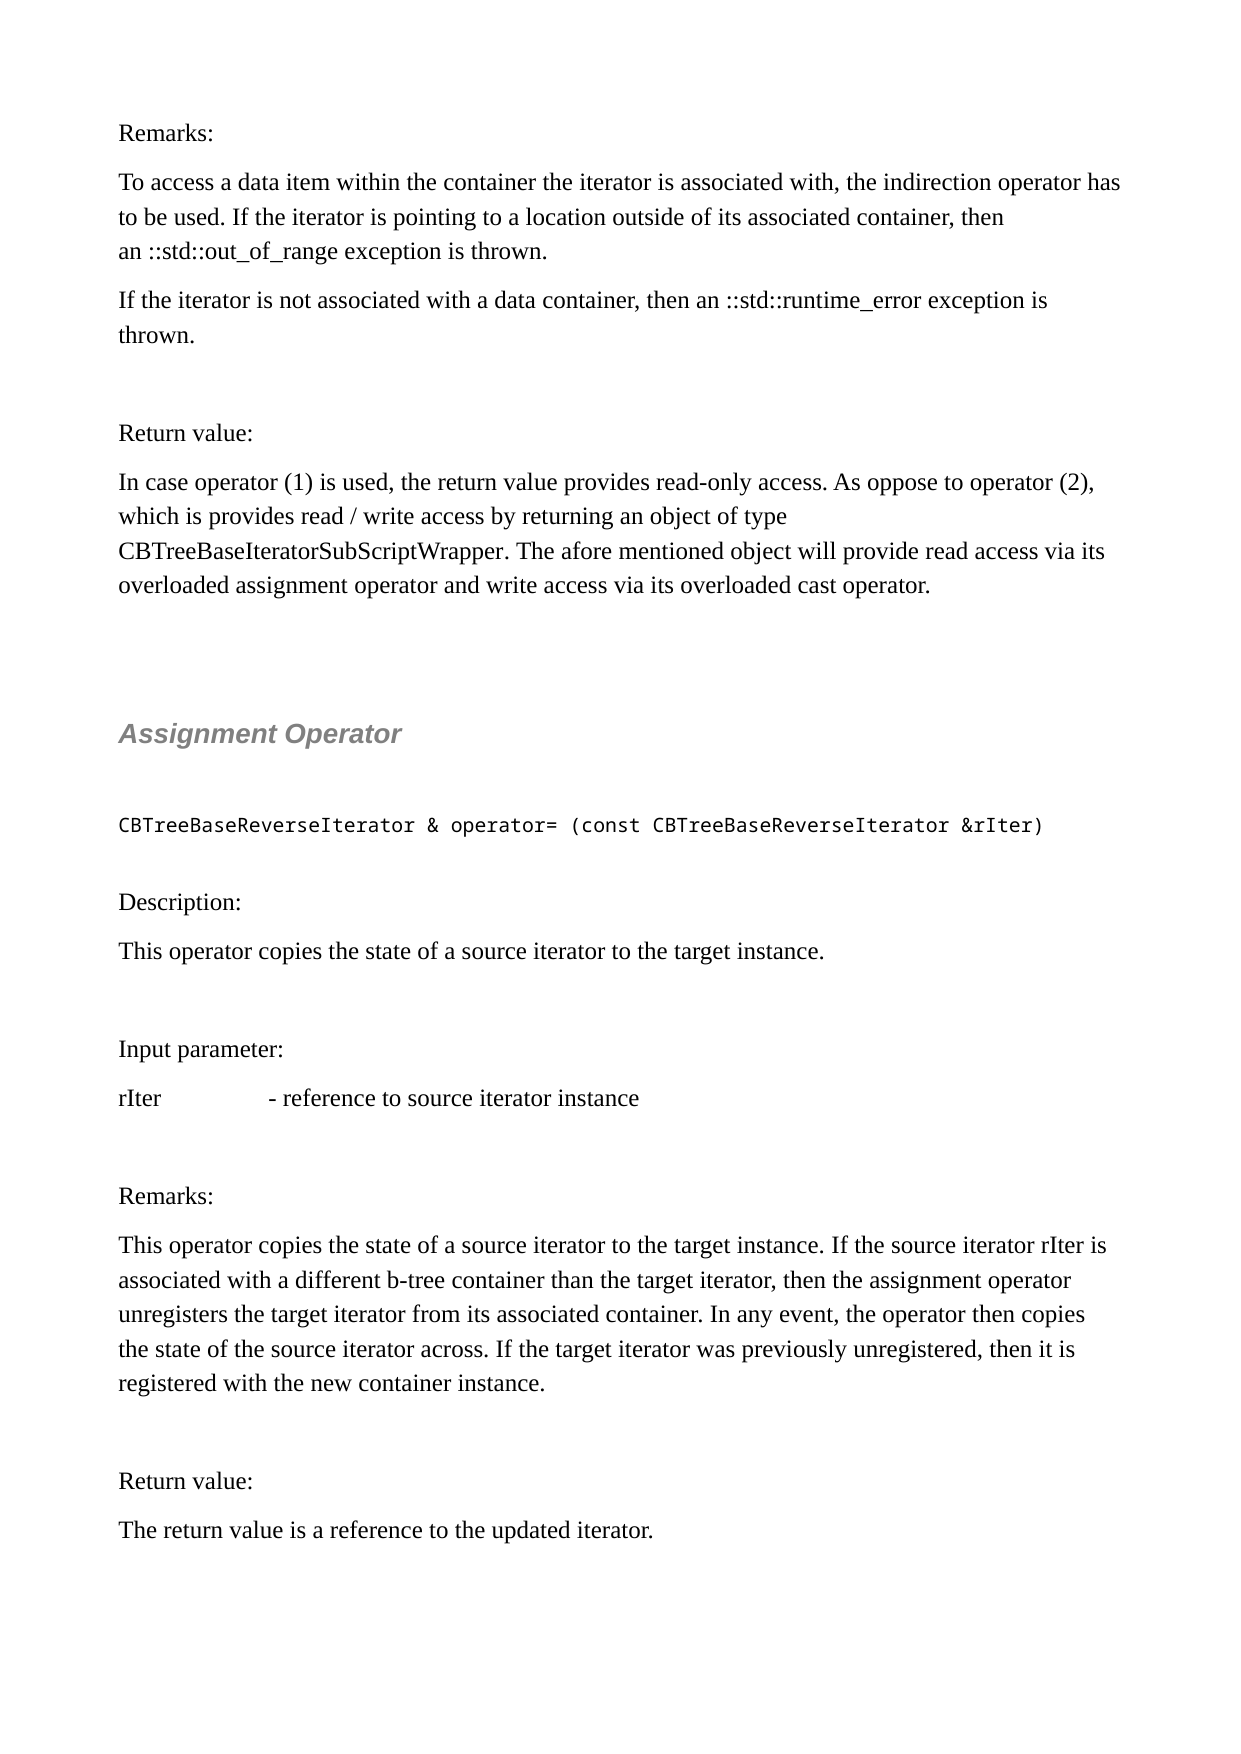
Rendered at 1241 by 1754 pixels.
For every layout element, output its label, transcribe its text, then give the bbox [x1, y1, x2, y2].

text Remarks: [118, 1181, 1122, 1210]
text This operator copies the state of a source iterator to the target instance. [118, 936, 1122, 965]
text This operator copies the state of a source iterator to the target instance. If the source iterator rIter is associated with a different b-tree container than the target iterator, then the assignment operator unregisters the target iterator from its associated container. In any event, the operator then copies the state of the source iterator across. If the target iterator was previously unregistered, then it is registered with the new container instance. [118, 1230, 1122, 1397]
subtitle Assignment Operator [118, 717, 1122, 749]
text The return value is a reference to the updated iterator. [118, 1516, 1122, 1544]
text To access a data item within the container the iterator is associated with, the indirection operator has to be used. If the iterator is pointing to a location outside of its associated container, then an ::std::out_of_range exception is thrown. [118, 167, 1122, 265]
text rIter - reference to source iterator instance [118, 1083, 1122, 1112]
text If the iterator is not associated with a data container, then an ::std::runtime_error exception is thrown. [118, 285, 1122, 348]
text Return value: [118, 1466, 1122, 1495]
text CBTreeBaseReverseIterator & operator= (const CBTreeBaseReverseIterator &rIter) [118, 811, 1122, 838]
text Input parameter: [118, 1034, 1122, 1063]
text Description: [118, 887, 1122, 916]
text Remarks: [118, 118, 1122, 147]
text In case operator (1) is used, the return value provides read-only access. As oppose to operator (2), which is provides read / write access by returning an object of type CBTreeBaseIteratorSubScriptWrapper. The afore mentioned object will provide read access via its overloaded assignment operator and write access via its overloaded cast operator. [118, 467, 1122, 599]
text Return value: [118, 418, 1122, 447]
